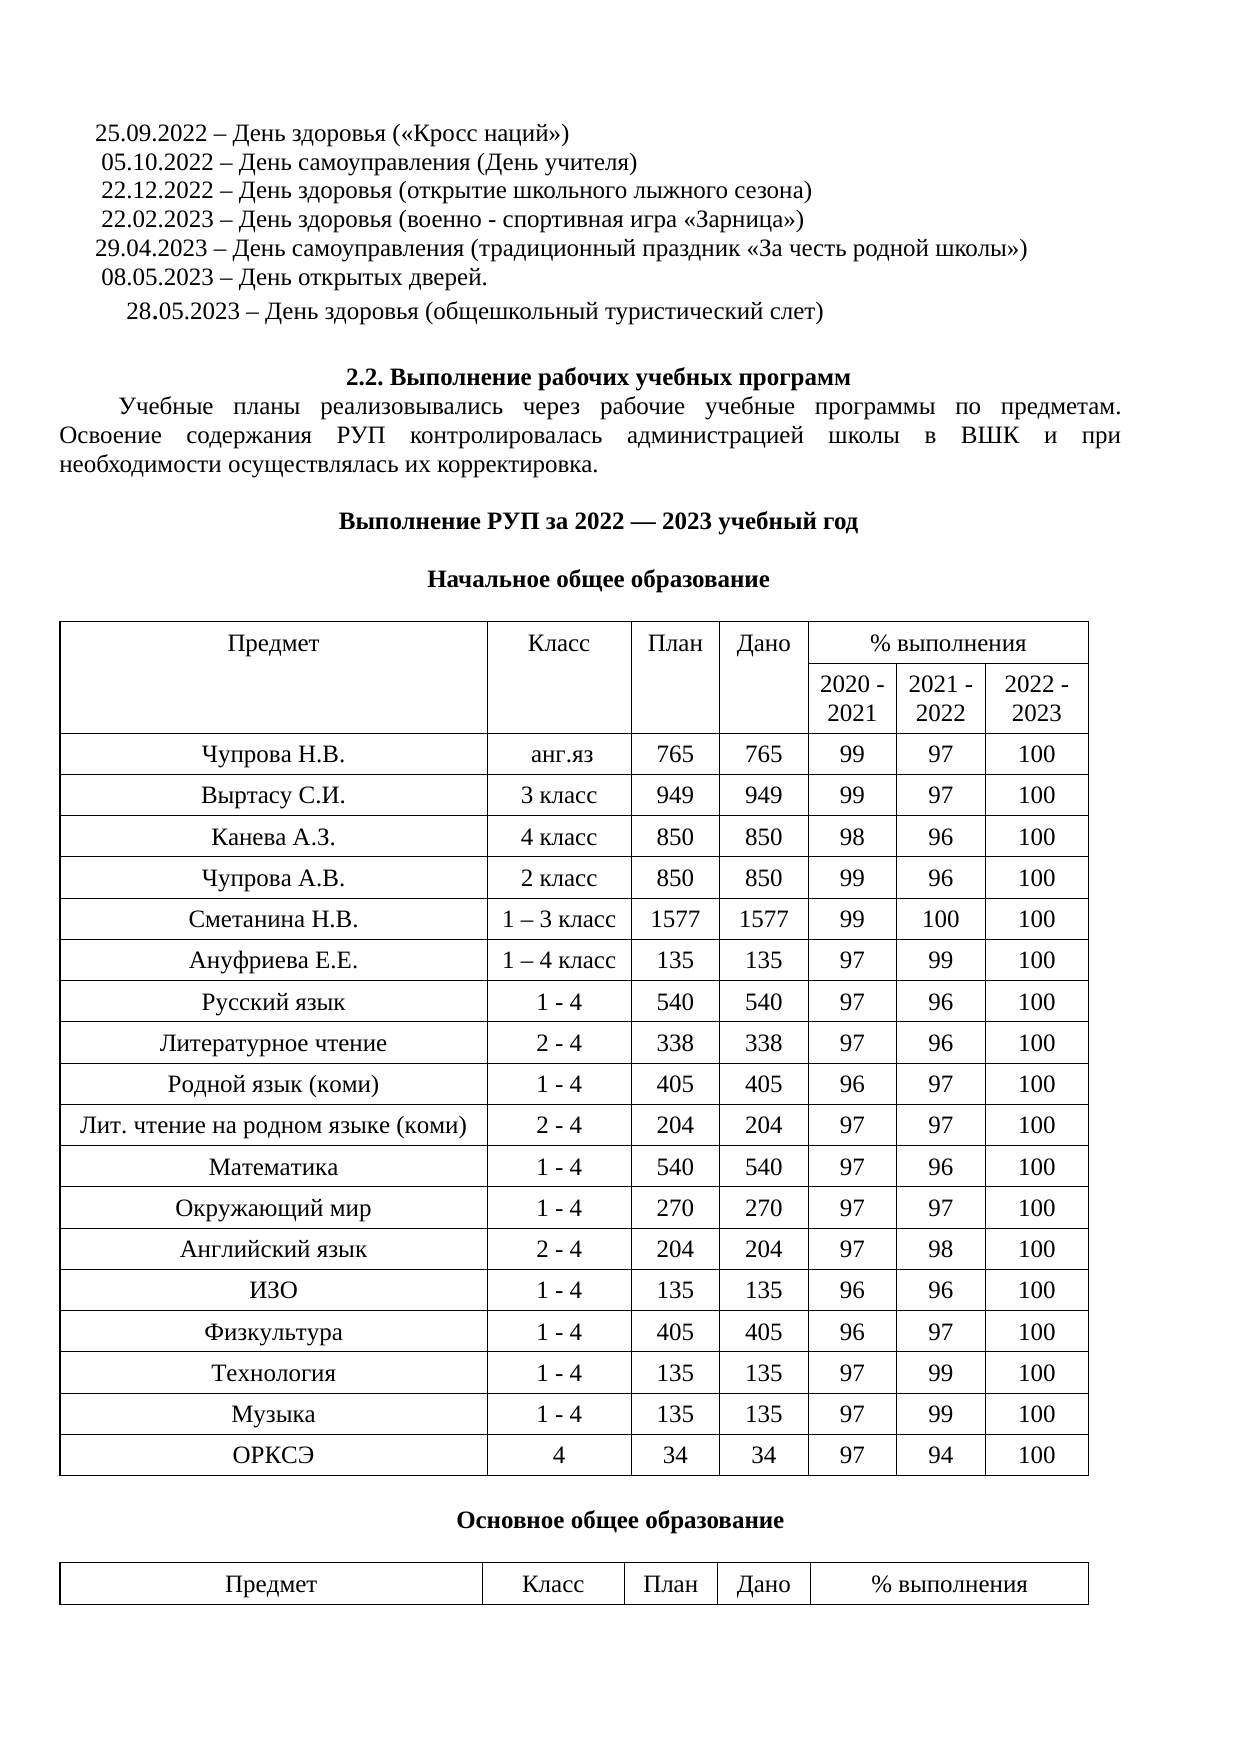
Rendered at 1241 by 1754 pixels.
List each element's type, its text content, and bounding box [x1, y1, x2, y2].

table_cell 99 [809, 775, 896, 815]
table_cell Чупрова А.В. [61, 857, 487, 897]
table_cell 1 - 4 [488, 981, 631, 1021]
table_cell 135 [720, 1352, 808, 1392]
table_cell 97 [809, 1022, 896, 1062]
table_cell 405 [632, 1311, 719, 1351]
table_cell 135 [632, 940, 719, 980]
table_cell 100 [986, 1435, 1088, 1475]
table_cell 97 [809, 1394, 896, 1434]
table_cell 99 [809, 734, 896, 774]
table_cell 1577 [632, 899, 719, 939]
table_cell 405 [720, 1064, 808, 1104]
text Выполнение РУП за 2022 — 2023 учебный год [75, 506, 1122, 535]
table_cell Физкультура [61, 1311, 487, 1351]
table_cell 99 [809, 857, 896, 897]
table_cell 2021 - 2022 [897, 664, 985, 732]
table_cell 100 [986, 1311, 1088, 1351]
table_header Класс [488, 622, 631, 732]
table_cell 97 [809, 940, 896, 980]
table_cell Лит. чтение на родном языке (коми) [61, 1105, 487, 1145]
table_header План [625, 1563, 717, 1603]
text 22.12.2022 – День здоровья (открытие школьного лыжного сезона) [88, 176, 1122, 204]
table_cell 204 [632, 1229, 719, 1269]
table_cell 405 [720, 1311, 808, 1351]
table_header % выполнения [811, 1563, 1088, 1603]
table_cell Технология [61, 1352, 487, 1392]
table_cell 97 [809, 1187, 896, 1227]
table_cell 270 [720, 1187, 808, 1227]
table_cell 97 [809, 1229, 896, 1269]
table_cell Выртасу С.И. [61, 775, 487, 815]
text 25.09.2022 – День здоровья («Кросс наций») [88, 118, 1122, 147]
table_cell 99 [897, 940, 985, 980]
table_cell 135 [720, 940, 808, 980]
table_cell 98 [897, 1229, 985, 1269]
table_cell 98 [809, 816, 896, 856]
table_cell 100 [986, 775, 1088, 815]
table_cell 97 [897, 1311, 985, 1351]
table_cell 97 [897, 734, 985, 774]
table_cell 405 [632, 1064, 719, 1104]
table_cell Литературное чтение [61, 1022, 487, 1062]
table_cell Ануфриева Е.Е. [61, 940, 487, 980]
table_cell 100 [986, 1394, 1088, 1434]
table_cell 100 [986, 1352, 1088, 1392]
table_cell 135 [632, 1352, 719, 1392]
table_cell ИЗО [61, 1270, 487, 1310]
table_cell 2 - 4 [488, 1229, 631, 1269]
table_cell Родной язык (коми) [61, 1064, 487, 1104]
table_cell 34 [720, 1435, 808, 1475]
table_cell 850 [720, 857, 808, 897]
table_cell Математика [61, 1146, 487, 1186]
table_cell Чупрова Н.В. [61, 734, 487, 774]
text 05.10.2022 – День самоуправления (День учителя) [88, 147, 1122, 176]
table_cell Сметанина Н.В. [61, 899, 487, 939]
table_cell 850 [720, 816, 808, 856]
table_cell 135 [632, 1270, 719, 1310]
table_header План [632, 622, 719, 732]
table_cell 100 [986, 981, 1088, 1021]
table_cell 100 [986, 1105, 1088, 1145]
table_cell Английский язык [61, 1229, 487, 1269]
table_cell 204 [720, 1105, 808, 1145]
table_cell 100 [986, 1064, 1088, 1104]
table_cell 99 [897, 1394, 985, 1434]
table_cell 1577 [720, 899, 808, 939]
table_cell 204 [720, 1229, 808, 1269]
table_cell 97 [809, 1105, 896, 1145]
table_cell 338 [632, 1022, 719, 1062]
table_cell 338 [720, 1022, 808, 1062]
table_cell 96 [897, 816, 985, 856]
text Учебные планы реализовывались через рабочие учебные программы по предметам. Освоение содержания РУП контролировалась администрацией школы в ВШК и при необходимости осуществлялась их корректировка. [59, 391, 1122, 477]
text Основное общее образование [118, 1505, 1122, 1533]
table_cell 100 [986, 899, 1088, 939]
table_cell 97 [897, 775, 985, 815]
table_cell 1 - 4 [488, 1311, 631, 1351]
table_cell 96 [809, 1064, 896, 1104]
table_cell 100 [986, 1187, 1088, 1227]
table_header Дано [720, 622, 808, 732]
table_cell 96 [897, 1022, 985, 1062]
table_cell 97 [809, 1435, 896, 1475]
table_cell 100 [986, 816, 1088, 856]
table_cell 540 [632, 1146, 719, 1186]
table_cell 2 класс [488, 857, 631, 897]
table_header Предмет [61, 1563, 482, 1603]
table_cell анг.яз [488, 734, 631, 774]
table_header % выполнения [809, 622, 1088, 662]
table_cell 135 [632, 1394, 719, 1434]
table_cell 100 [897, 899, 985, 939]
table_cell 96 [897, 981, 985, 1021]
table_cell 100 [986, 1229, 1088, 1269]
table_cell 4 класс [488, 816, 631, 856]
text 29.04.2023 – День самоуправления (традиционный праздник «За честь родной школы») [88, 233, 1122, 262]
table_cell 765 [720, 734, 808, 774]
table_cell 100 [986, 1270, 1088, 1310]
table_cell 97 [897, 1187, 985, 1227]
table_cell 97 [809, 1352, 896, 1392]
table_cell 1 - 4 [488, 1352, 631, 1392]
table_cell 2 - 4 [488, 1105, 631, 1145]
table_cell 2 - 4 [488, 1022, 631, 1062]
table_header Класс [483, 1563, 624, 1603]
table_cell 949 [720, 775, 808, 815]
table_cell 97 [809, 981, 896, 1021]
table_cell 2020 - 2021 [809, 664, 896, 732]
text 22.02.2023 – День здоровья (военно - спортивная игра «Зарница») [88, 204, 1122, 233]
table_header Предмет [61, 622, 487, 732]
table_cell 949 [632, 775, 719, 815]
table_cell 100 [986, 1022, 1088, 1062]
table_cell 850 [632, 816, 719, 856]
table_cell 270 [632, 1187, 719, 1227]
table_cell 135 [720, 1270, 808, 1310]
table_cell 34 [632, 1435, 719, 1475]
table_cell Музыка [61, 1394, 487, 1434]
table_cell 96 [897, 1146, 985, 1186]
table_cell 96 [897, 1270, 985, 1310]
table_cell 96 [809, 1311, 896, 1351]
table_cell 135 [720, 1394, 808, 1434]
table_cell 97 [897, 1064, 985, 1104]
text 08.05.2023 – День открытых дверей. [88, 262, 1122, 291]
text 28.05.2023 – День здоровья (общешкольный туристический слет) [118, 291, 1122, 327]
table_cell 97 [809, 1146, 896, 1186]
table_cell 1 - 4 [488, 1187, 631, 1227]
text Начальное общее образование [75, 564, 1122, 592]
table_cell 4 [488, 1435, 631, 1475]
table_cell Русский язык [61, 981, 487, 1021]
table_cell 540 [720, 1146, 808, 1186]
table_cell 100 [986, 734, 1088, 774]
text 2.2. Выполнение рабочих учебных программ [75, 362, 1122, 391]
table_cell 1 - 4 [488, 1146, 631, 1186]
table_cell 100 [986, 857, 1088, 897]
table_cell 3 класс [488, 775, 631, 815]
table_cell 99 [897, 1352, 985, 1392]
table_cell Канева А.З. [61, 816, 487, 856]
table_cell 1 - 4 [488, 1064, 631, 1104]
table_cell 96 [809, 1270, 896, 1310]
table_cell 94 [897, 1435, 985, 1475]
table_cell 850 [632, 857, 719, 897]
table_cell 540 [720, 981, 808, 1021]
table_cell 1 - 4 [488, 1270, 631, 1310]
table_cell 96 [897, 857, 985, 897]
table_cell 204 [632, 1105, 719, 1145]
table_cell 1 – 3 класс [488, 899, 631, 939]
table_cell 100 [986, 940, 1088, 980]
table_cell 97 [897, 1105, 985, 1145]
table_cell 1 – 4 класс [488, 940, 631, 980]
table_cell 99 [809, 899, 896, 939]
table_cell 540 [632, 981, 719, 1021]
table_cell 765 [632, 734, 719, 774]
table_cell 2022 -2023 [986, 664, 1088, 732]
table_cell ОРКСЭ [61, 1435, 487, 1475]
table_cell 1 - 4 [488, 1394, 631, 1434]
table_cell Окружающий мир [61, 1187, 487, 1227]
table_header Дано [718, 1563, 810, 1603]
table_cell 100 [986, 1146, 1088, 1186]
